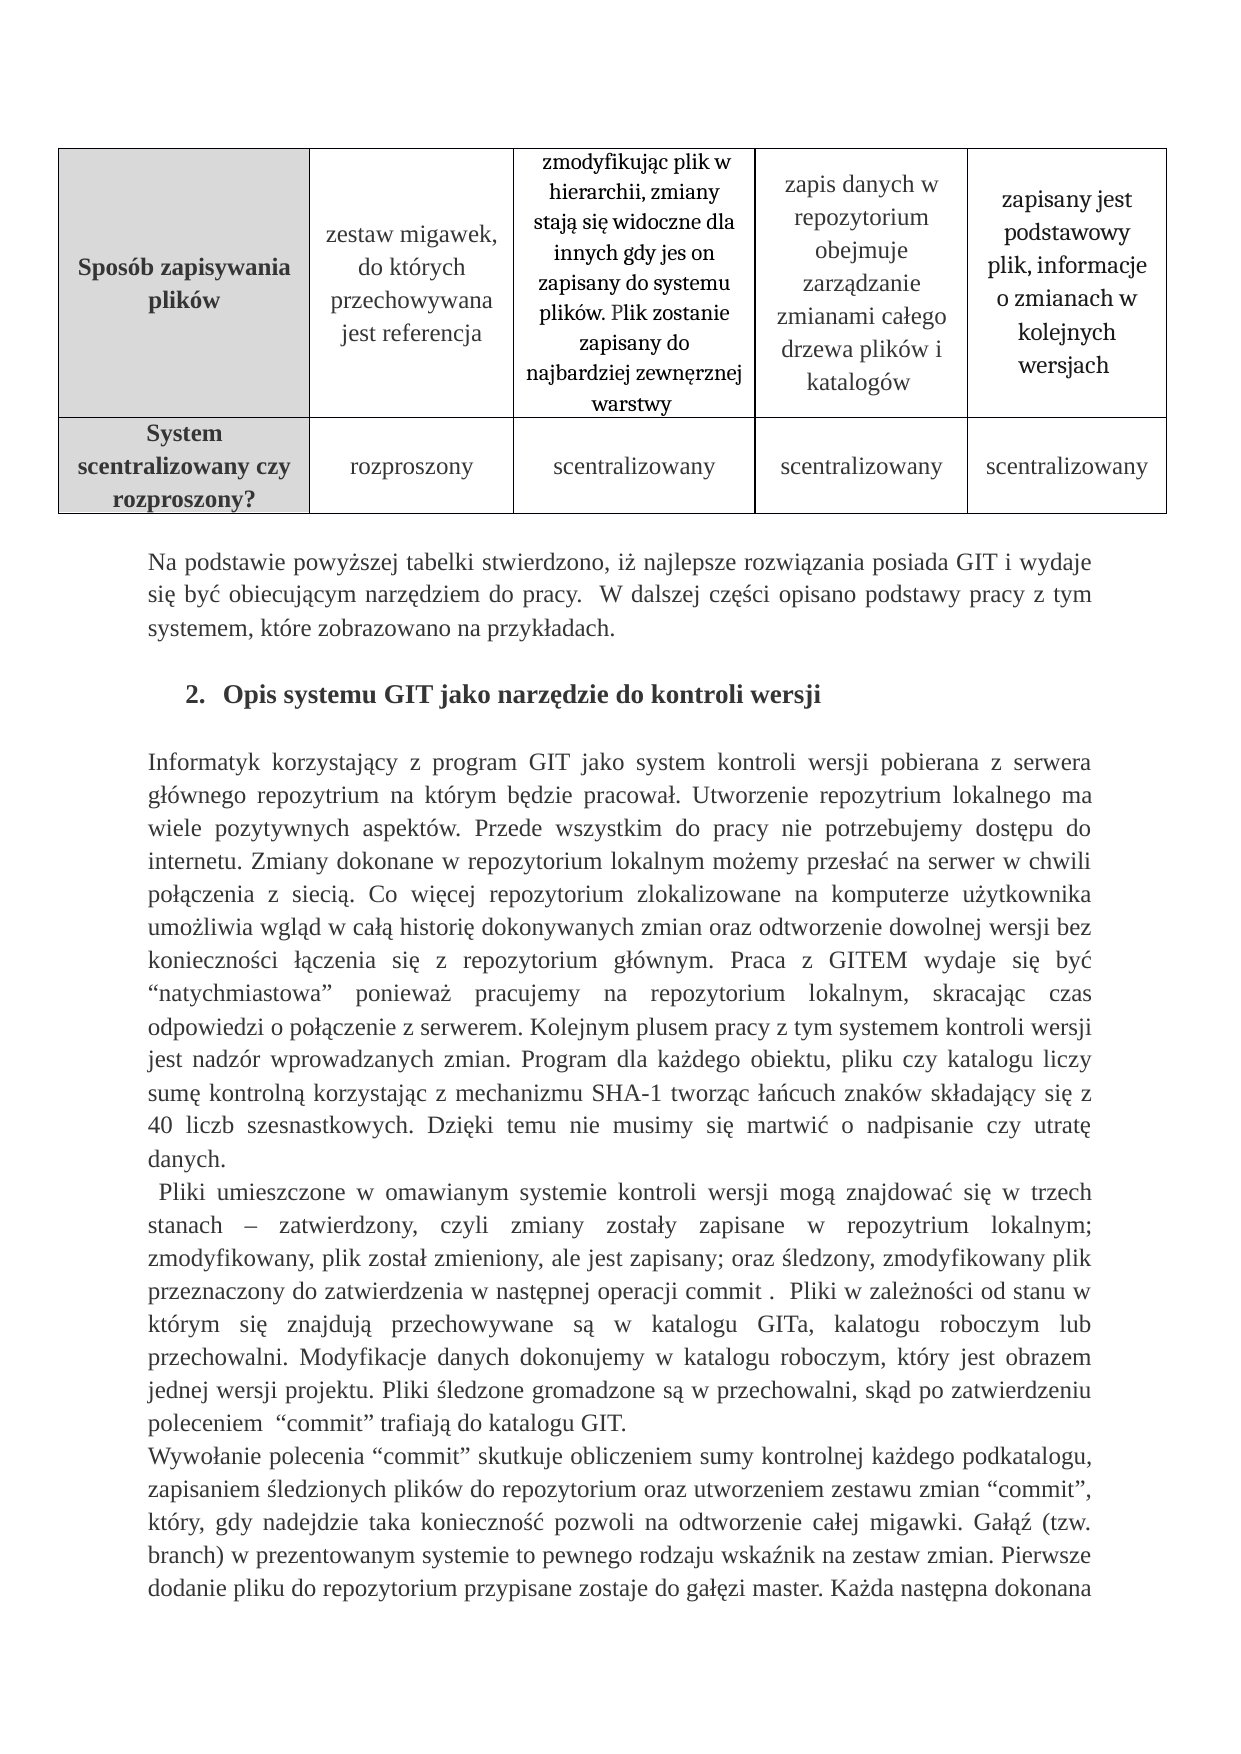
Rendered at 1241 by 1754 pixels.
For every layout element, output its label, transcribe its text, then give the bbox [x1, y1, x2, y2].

table_cell scentralizowany [514, 418, 754, 512]
text Pliki umieszczone w omawianym systemie kontroli wersji mogą znajdować się w trzech stanach – zatwierdzony, czyli zmiany zostały zapisane w repozytrium lokalnym; zmodyfikowany, plik został zmieniony, ale jest zapisany; oraz śledzony, zmodyfikowany plik przeznaczony do zatwierdzenia w następnej operacji commit . Pliki w zależności od stanu w którym się znajdują przechowywane są w katalogu GITa, kalatogu roboczym lub przechowalni. Modyfikacje danych dokonujemy w katalogu roboczym, który jest obrazem jednej wersji projektu. Pliki śledzone gromadzone są w przechowalni, skąd po zatwierdzeniu poleceniem “commit” trafiają do katalogu GIT. [148, 1177, 1093, 1437]
table_cell zapisany jest podstawowy plik, informacje o zmianach w kolejnych wersjach [968, 149, 1166, 417]
table_cell Sposób zapisywania plików [59, 149, 309, 417]
text Na podstawie powyższej tabelki stwierdzono, iż najlepsze rozwiązania posiada GIT i wydaje się być obiecującym narzędziem do pracy. W dalszej części opisano podstawy pracy z tym systemem, które zobrazowano na przykładach. [148, 547, 1093, 641]
table_cell System scentralizowany czy rozproszony? [59, 418, 309, 512]
table_cell scentralizowany [756, 418, 967, 512]
table_cell rozproszony [310, 418, 513, 512]
text Wywołanie polecenia “commit” skutkuje obliczeniem sumy kontrolnej każdego podkatalogu, zapisaniem śledzionych plików do repozytorium oraz utworzeniem zestawu zmian “commit”, który, gdy nadejdzie taka konieczność pozwoli na odtworzenie całej migawki. Gałąź (tzw. branch) w prezentowanym systemie to pewnego rodzaju wskaźnik na zestaw zmian. Pierwsze dodanie pliku do repozytorium przypisane zostaje do gałęzi master. Każda następna dokonana [148, 1441, 1093, 1602]
table_cell zestaw migawek, do których przechowywana jest referencja [310, 149, 513, 417]
table_cell zmodyfikując plik w hierarchii, zmiany stają się widoczne dla innych gdy jes on zapisany do systemu plików. Plik zostanie zapisany do najbardziej zewnęrznej warstwy [514, 149, 754, 417]
table_cell zapis danych w repozytorium obejmuje zarządzanie zmianami całego drzewa plików i katalogów [756, 149, 967, 417]
table_cell scentralizowany [968, 418, 1166, 512]
list Opis systemu GIT jako narzędzie do kontroli wersji [185, 679, 1093, 710]
text Informatyk korzystający z program GIT jako system kontroli wersji pobierana z serwera głównego repozytrium na którym będzie pracował. Utworzenie repozytrium lokalnego ma wiele pozytywnych aspektów. Przede wszystkim do pracy nie potrzebujemy dostępu do internetu. Zmiany dokonane w repozytorium lokalnym możemy przesłać na serwer w chwili połączenia z siecią. Co więcej repozytorium zlokalizowane na komputerze użytkownika umożliwia wgląd w całą historię dokonywanych zmian oraz odtworzenie dowolnej wersji bez konieczności łączenia się z repozytorium głównym. Praca z GITEM wydaje się być “natychmiastowa” ponieważ pracujemy na repozytorium lokalnym, skracając czas odpowiedzi o połączenie z serwerem. Kolejnym plusem pracy z tym systemem kontroli wersji jest nadzór wprowadzanych zmian. Program dla każdego obiektu, pliku czy katalogu liczy sumę kontrolną korzystając z mechanizmu SHA-1 tworząc łańcuch znaków składający się z 40 liczb szesnastkowych. Dzięki temu nie musimy się martwić o nadpisanie czy utratę danych. [148, 747, 1093, 1172]
